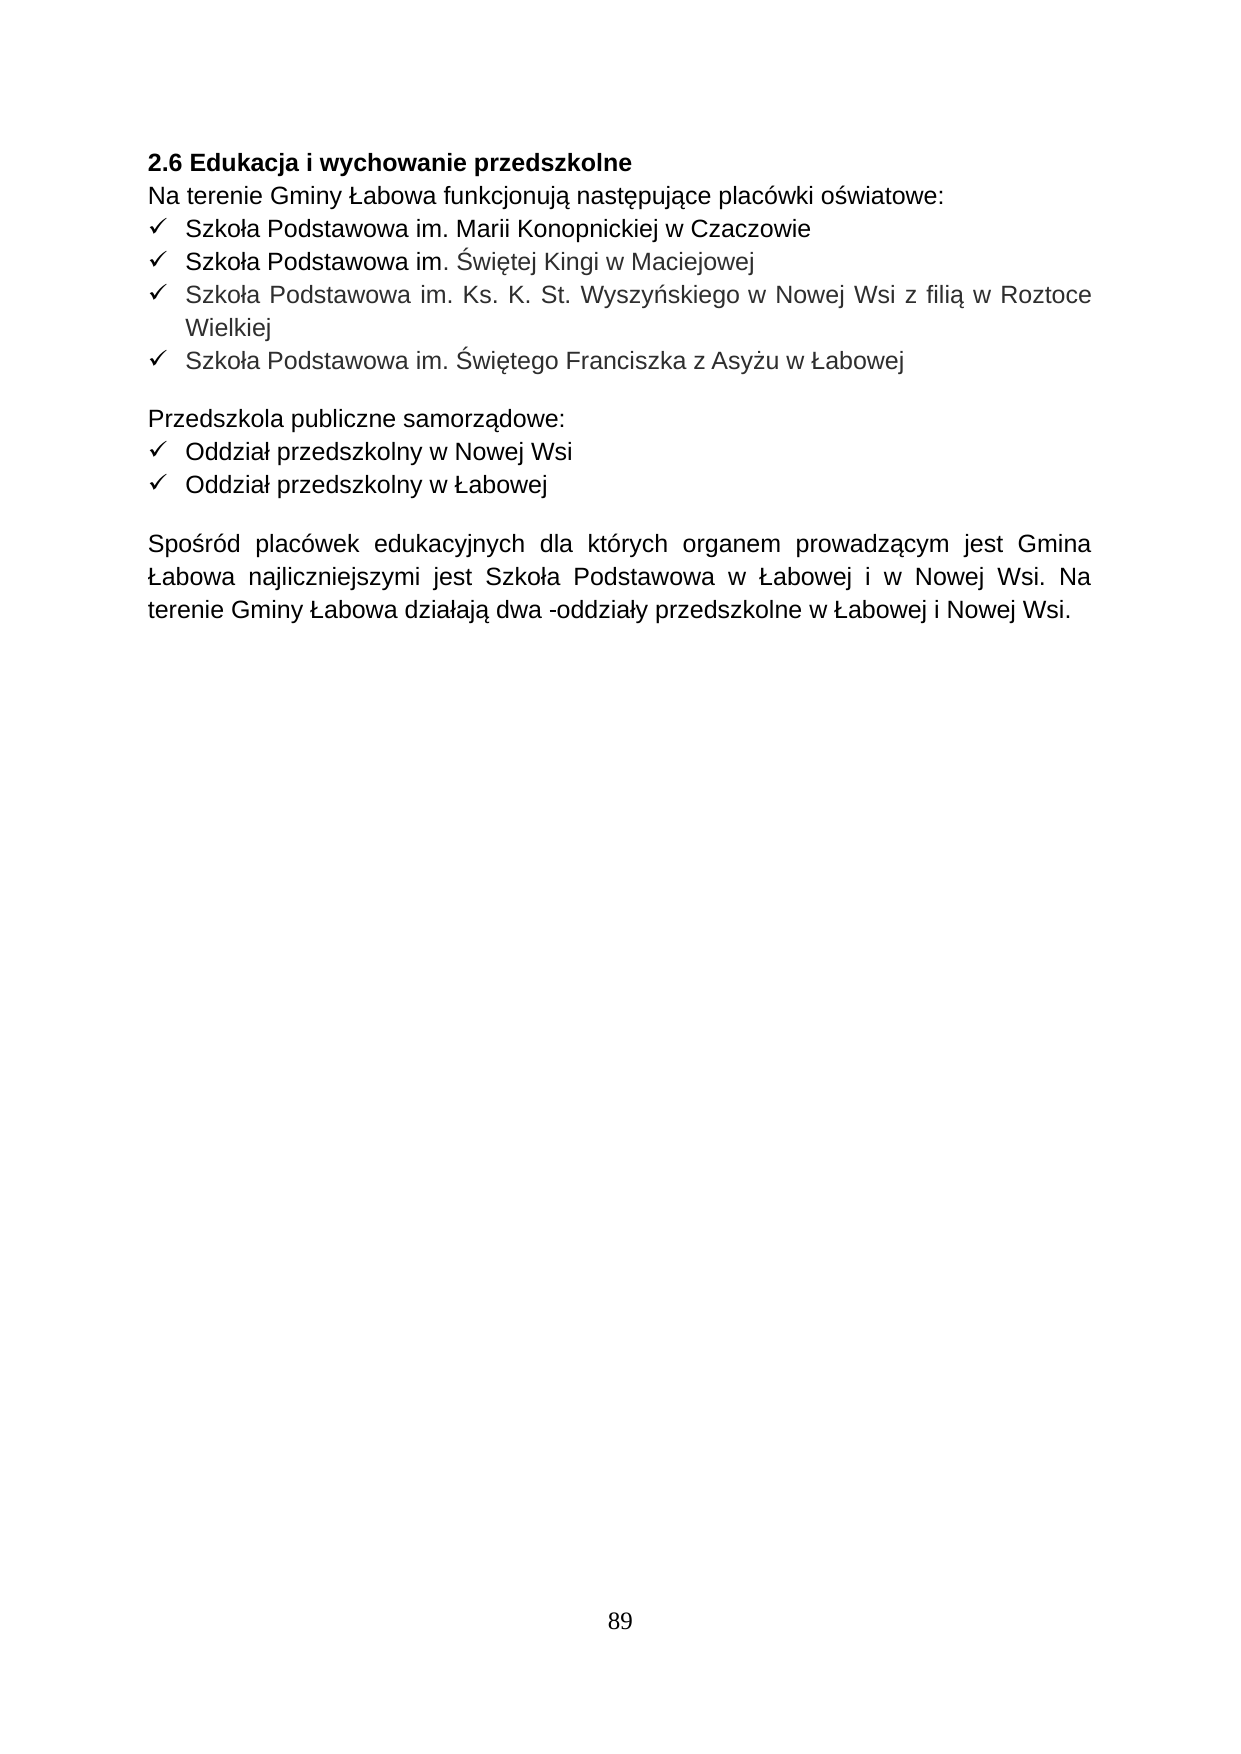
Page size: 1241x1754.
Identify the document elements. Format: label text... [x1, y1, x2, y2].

text Na terenie Gminy Łabowa funkcjonują następujące placówki oświatowe: [148, 181, 1092, 209]
list Szkoła Podstawowa im. Świętego Franciszka z Asyżu w Łabowej [148, 346, 1092, 375]
list Szkoła Podstawowa im. Marii Konopnickiej w Czaczowie [148, 214, 1092, 243]
text 2.6 Edukacja i wychowanie przedszkolne [148, 148, 1092, 176]
list Oddział przedszkolny w Łabowej [148, 470, 1092, 499]
text Przedszkola publiczne samorządowe: [148, 404, 1092, 433]
list Oddział przedszkolny w Nowej Wsi [148, 437, 1092, 466]
text Spośród placówek edukacyjnych dla których organem prowadzącym jest Gmina Łabowa najliczniejszymi jest Szkoła Podstawowa w Łabowej i w Nowej Wsi. Na terenie Gminy Łabowa działają dwa oddziały przedszkolne w Łabowej i Nowej Wsi. [148, 528, 1092, 623]
list Szkoła Podstawowa im. Ks. K. St. Wyszyńskiego w Nowej Wsi z filią w Roztoce Wielkiej [148, 280, 1092, 342]
list Szkoła Podstawowa im. Świętej Kingi w Maciejowej [148, 247, 1092, 276]
